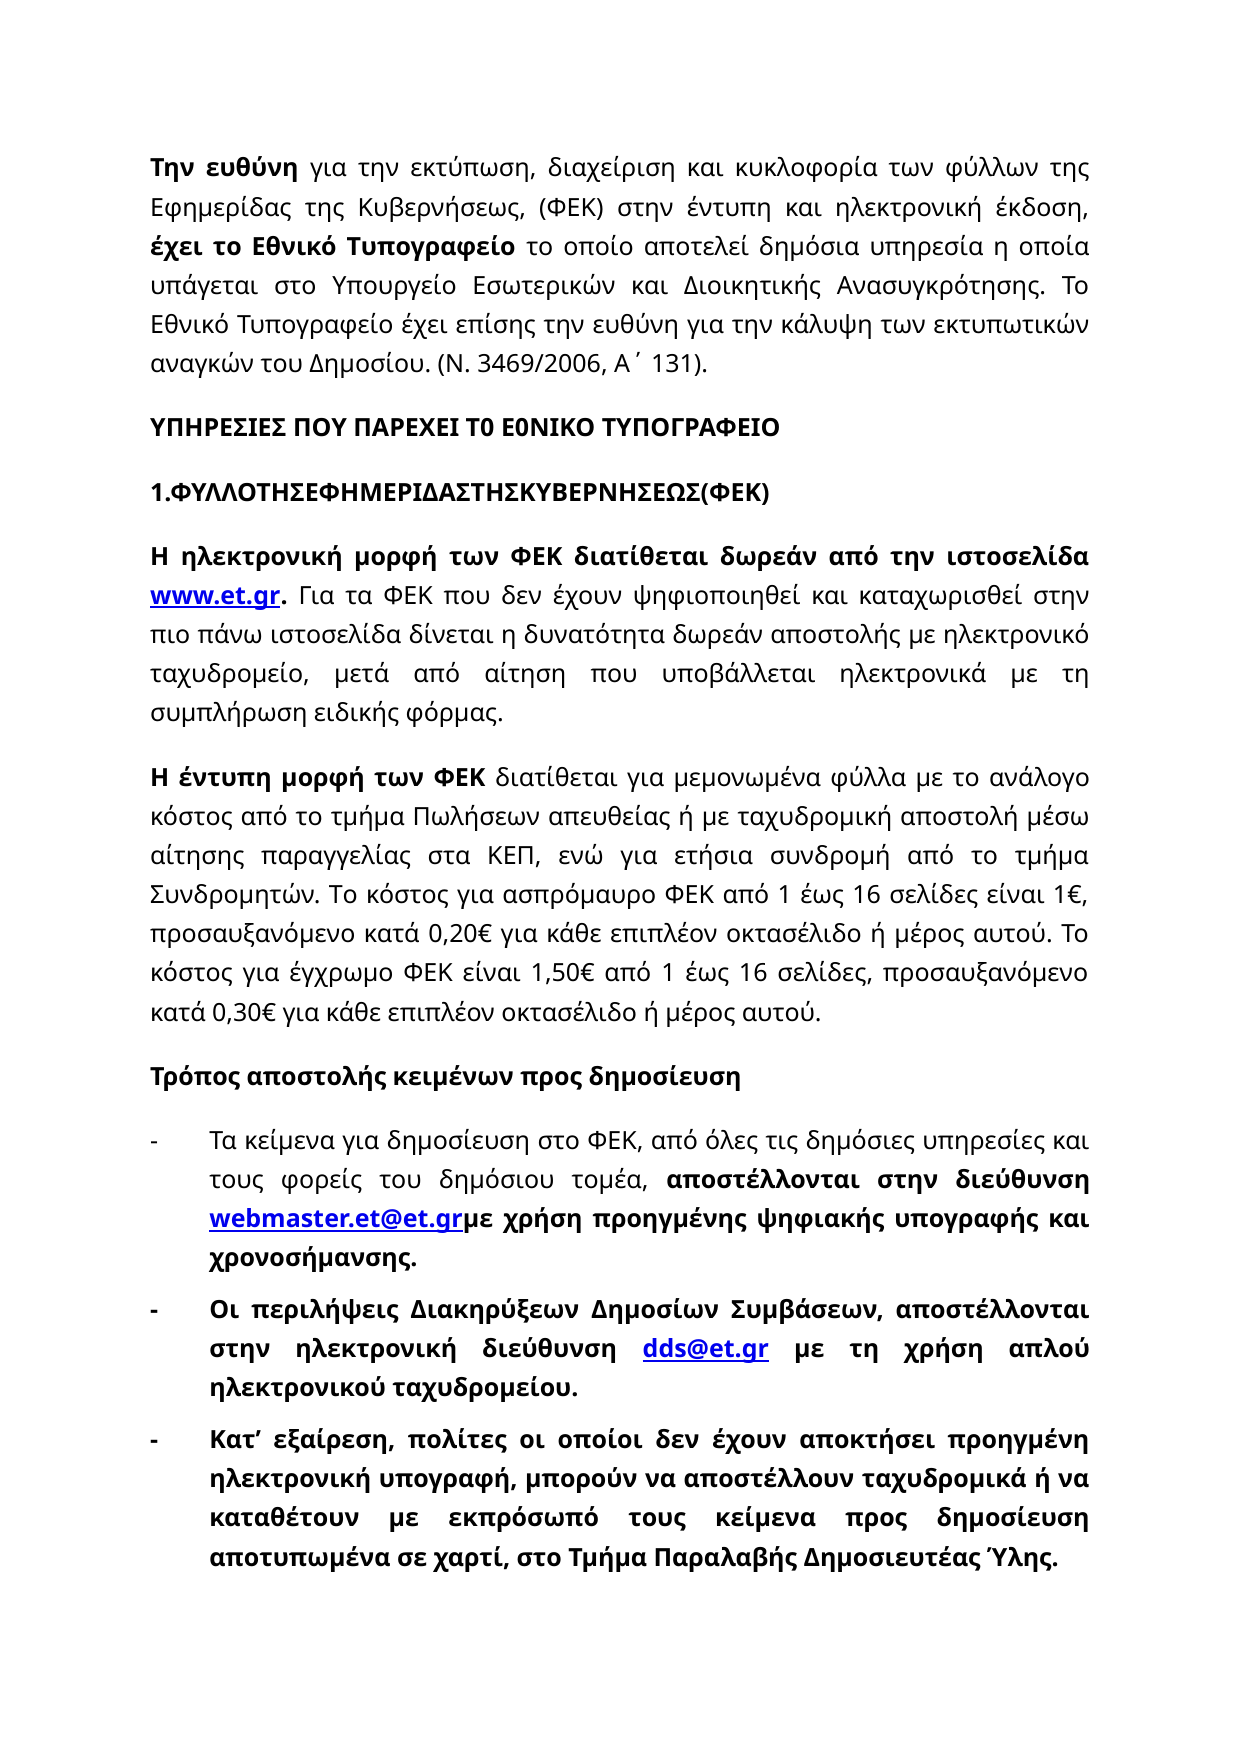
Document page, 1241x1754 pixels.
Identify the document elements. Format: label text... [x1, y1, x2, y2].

text 1.ΦΥΛΛΟΤΗΣΕΦΗΜΕΡΙΔΑΣΤΗΣΚΥΒΕΡΝΗΣΕΩΣ(ΦΕΚ) [150, 474, 1090, 508]
list - Οι περιλήψεις Διακηρύξεων Δημοσίων Συμβάσεων, αποστέλλονται στην ηλεκτρονική διεύθυνση dds@et.gr με τη χρήση απλού ηλεκτρονικού ταχυδρομείου. [150, 1292, 1090, 1404]
list - Κατ’ εξαίρεση, πολίτες οι οποίοι δεν έχουν αποκτήσει προηγμένη ηλεκτρονική υπογραφή, μπορούν να αποστέλλουν ταχυδρομικά ή να καταθέτουν με εκπρόσωπό τους κείμενα προς δημοσίευση αποτυπωμένα σε χαρτί, στο Τμήμα Παραλαβής Δημοσιευτέας Ύλης. [150, 1422, 1090, 1573]
text Η ηλεκτρονική μορφή των ΦΕΚ διατίθεται δωρεάν από την ιστοσελίδα www.et.gr. Για τα ΦΕΚ που δεν έχουν ψηφιοποιηθεί και καταχωρισθεί στην πιο πάνω ιστοσελίδα δίνεται η δυνατότητα δωρεάν αποστολής με ηλεκτρονικό ταχυδρομείο, μετά από αίτηση που υποβάλλεται ηλεκτρονικά με τη συμπλήρωση ειδικής φόρμας. [150, 538, 1090, 729]
text Την ευθύνη για την εκτύπωση, διαχείριση και κυκλοφορία των φύλλων της Εφημερίδας της Κυβερνήσεως, (ΦΕΚ) στην έντυπη και ηλεκτρονική έκδοση, έχει το Εθνικό Tυπογραφείο το οποίο αποτελεί δημόσια υπηρεσία η οποία υπάγεται στο Υπουργείο Εσωτερικών και Διοικητικής Ανασυγκρότησης. Το Εθνικό Τυπογραφείο έχει επίσης την ευθύνη για την κάλυψη των εκτυπωτικών αναγκών του Δημοσίου. (Ν. 3469/2006, Α΄ 131). [150, 150, 1090, 380]
text Τρόπος αποστολής κειμένων προς δημοσίευση [150, 1058, 1090, 1092]
text ΥΠΗΡΕΣΙΕΣ ΠΟΥ ΠΑΡΕΧΕΙ Τ0 Ε0ΝΙΚΟ ΤΥΠΟΓΡΑΦΕΙΟ [150, 410, 1090, 444]
list - Τα κείμενα για δημοσίευση στο ΦΕΚ, από όλες τις δημόσιες υπηρεσίες και τους φορείς του δημόσιου τομέα, αποστέλλονται στην διεύθυνση webmaster.et@et.grμε χρήση προηγμένης ψηφιακής υπογραφής και χρονοσήμανσης. [150, 1122, 1090, 1274]
text Η έντυπη μορφή των ΦΕΚ διατίθεται για μεμονωμένα φύλλα με το ανάλογο κόστος από το τμήμα Πωλήσεων απευθείας ή με ταχυδρομική αποστολή μέσω αίτησης παραγγελίας στα ΚΕΠ, ενώ για ετήσια συνδρομή από το τμήμα Συνδρομητών. Tο κόστος για ασπρόμαυρο ΦΕΚ από 1 έως 16 σελίδες είναι 1€, προσαυξανόμενο κατά 0,20€ για κάθε επιπλέον οκτασέλιδο ή μέρος αυτού. Το κόστος για έγχρωμο ΦΕΚ είναι 1,50€ από 1 έως 16 σελίδες, προσαυξανόμενο κατά 0,30€ για κάθε επιπλέον οκτασέλιδο ή μέρος αυτού. [150, 759, 1090, 1028]
